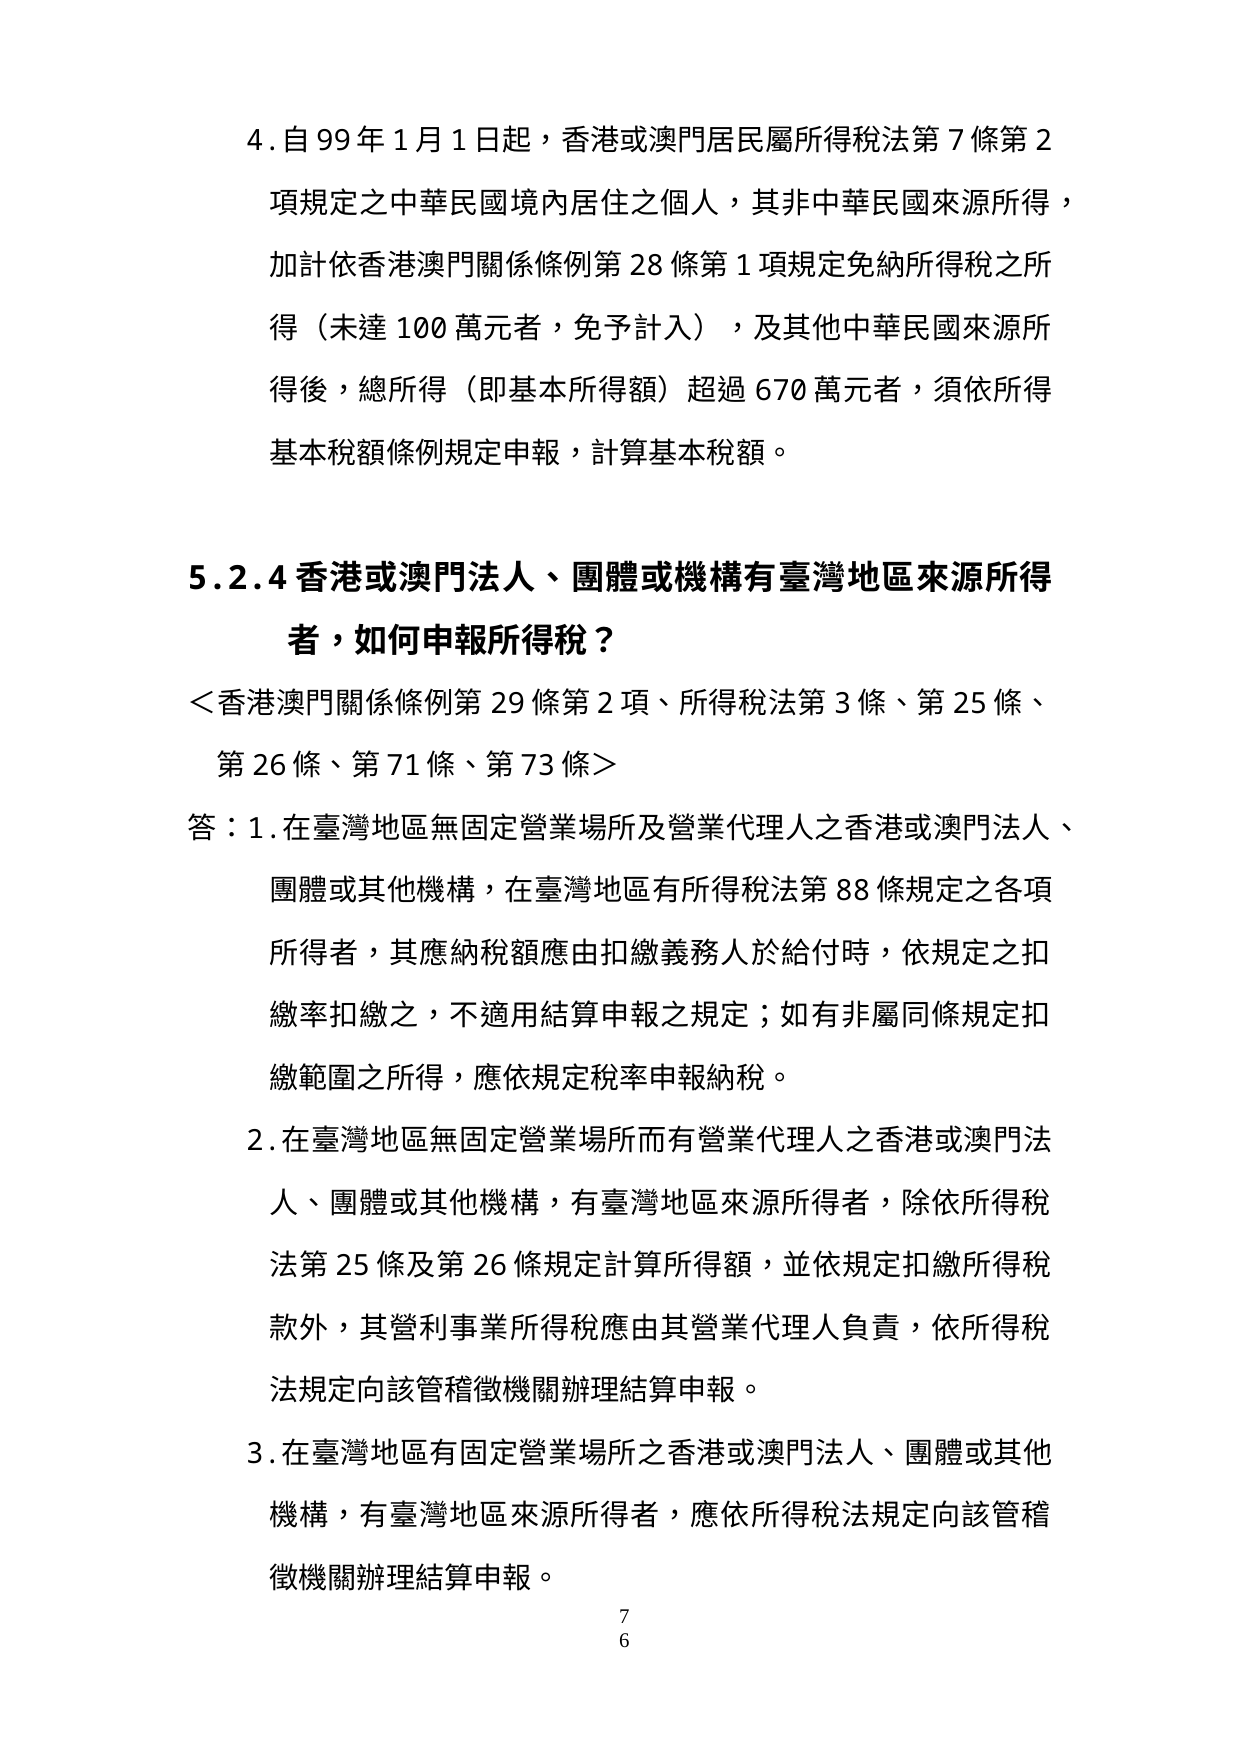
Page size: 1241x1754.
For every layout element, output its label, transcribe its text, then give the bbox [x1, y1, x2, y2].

text 4.自99年1月1日起，香港或澳門居民屬所得稅法第7條第2項規定之中華民國境內居住之個人，其非中華民國來源所得，加計依香港澳門關係條例第28條第1項規定免納所得稅之所得（未達100萬元者，免予計入），及其他中華民國來源所得後，總所得（即基本所得額）超過670萬元者，須依所得基本稅額條例規定申報，計算基本稅額。 [246, 96, 1053, 471]
text 5.2.4香港或澳門法人、團體或機構有臺灣地區來源所得者，如何申報所得稅？ [187, 534, 1053, 659]
text ＜香港澳門關係條例第29條第2項、所得稅法第3條、第25條、第26條、第71條、第73條＞ [187, 659, 1053, 784]
text 2.在臺灣地區無固定營業場所而有營業代理人之香港或澳門法人、團體或其他機構，有臺灣地區來源所得者，除依所得稅法第25條及第26條規定計算所得額，並依規定扣繳所得稅款外，其營利事業所得稅應由其營業代理人負責，依所得稅法規定向該管稽徵機關辦理結算申報。 [246, 1096, 1053, 1409]
text 答：1.在臺灣地區無固定營業場所及營業代理人之香港或澳門法人、團體或其他機構，在臺灣地區有所得稅法第88條規定之各項所得者，其應納稅額應由扣繳義務人於給付時，依規定之扣繳率扣繳之，不適用結算申報之規定；如有非屬同條規定扣繳範圍之所得，應依規定稅率申報納稅。 [187, 784, 1053, 1096]
text 3.在臺灣地區有固定營業場所之香港或澳門法人、團體或其他機構，有臺灣地區來源所得者，應依所得稅法規定向該管稽徵機關辦理結算申報。 [246, 1409, 1053, 1596]
